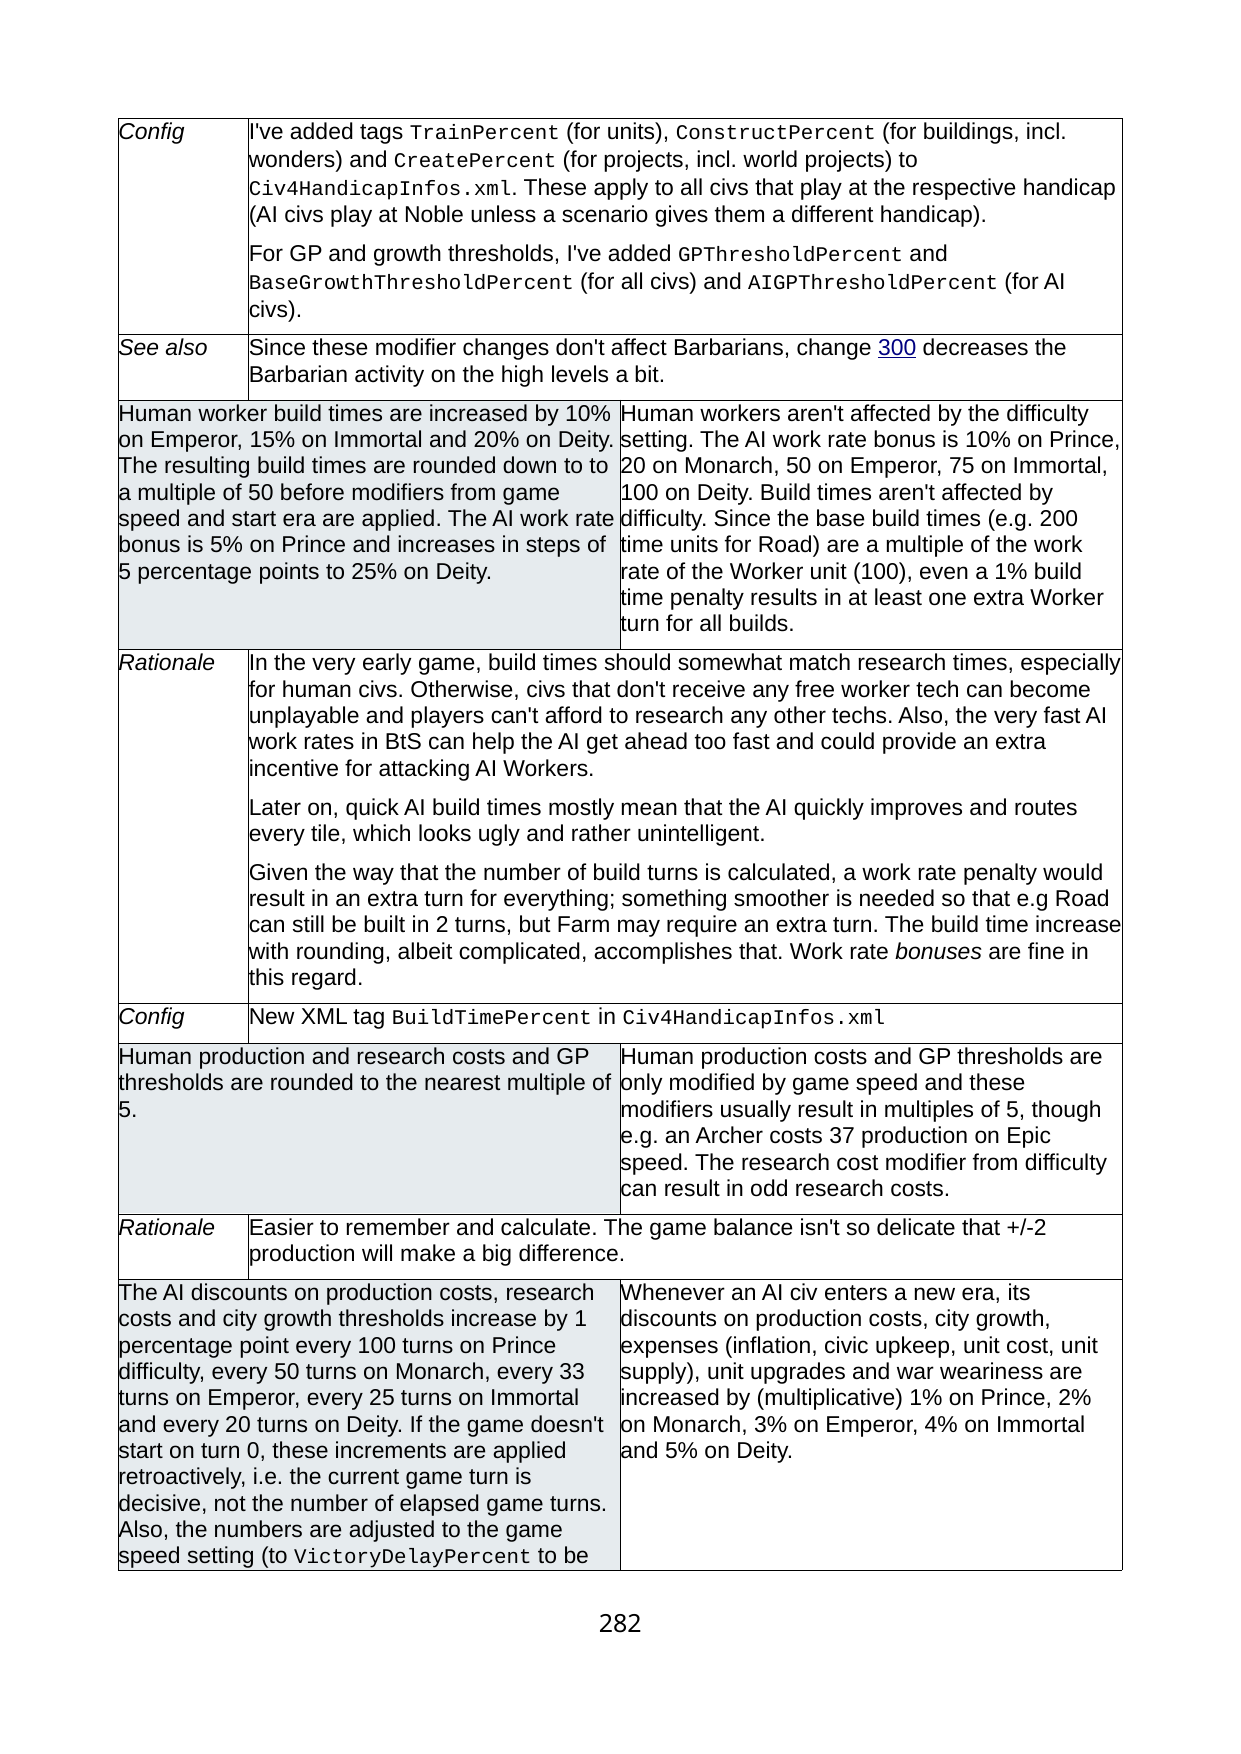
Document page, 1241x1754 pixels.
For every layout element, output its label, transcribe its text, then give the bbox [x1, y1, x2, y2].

table_cell Config [119, 119, 248, 334]
table_cell Human production costs and GP thresholds are only modified by game speed and these modifiers usually result in multiples of 5, though e.g. an Archer costs 37 production on Epic speed. The research cost modifier from difficulty can result in odd research costs. [621, 1044, 1122, 1213]
table_cell The AI discounts on production costs, research costs and city growth thresholds increase by 1 percentage point every 100 turns on Prince difficulty, every 50 turns on Monarch, every 33 turns on Emperor, every 25 turns on Immortal and every 20 turns on Deity. If the game doesn't start on turn 0, these increments are applied retroactively, i.e. the current game turn is decisive, not the number of elapsed game turns. Also, the numbers are adjusted to the game speed setting (to VictoryDelayPercent to be [119, 1280, 620, 1570]
table_cell Human workers aren't affected by the difficulty setting. The AI work rate bonus is 10% on Prince, 20 on Monarch, 50 on Emperor, 75 on Immortal, 100 on Deity. Build times aren't affected by difficulty. Since the base build times (e.g. 200 time units for Road) are a multiple of the work rate of the Worker unit (100), even a 1% build time penalty results in at least one extra Worker turn for all builds. [621, 401, 1122, 649]
table_cell Human worker build times are increased by 10% on Emperor, 15% on Immortal and 20% on Deity. The resulting build times are rounded down to to a multiple of 50 before modifiers from game speed and start era are applied. The AI work rate bonus is 5% on Prince and increases in steps of 5 percentage points to 25% on Deity. [119, 401, 620, 649]
table_cell Rationale [119, 650, 248, 1003]
table_cell Whenever an AI civ enters a new era, its discounts on production costs, city growth, expenses (inflation, civic upkeep, unit cost, unit supply), unit upgrades and war weariness are increased by (multiplicative) 1% on Prince, 2% on Monarch, 3% on Emperor, 4% on Immortal and 5% on Deity. [621, 1280, 1122, 1570]
table_cell See also [119, 335, 248, 399]
table_cell Config [119, 1004, 248, 1043]
table_cell Human production and research costs and GP thresholds are rounded to the nearest multiple of 5. [119, 1044, 620, 1213]
table_cell In the very early game, build times should somewhat match research times, especially for human civs. Otherwise, civs that don't receive any free worker tech can become unplayable and players can't afford to research any other techs. Also, the very fast AI work rates in BtS can help the AI get ahead too fast and could provide an extra incentive for attacking AI Workers. Later on, quick AI build times mostly mean that the AI quickly improves and routes every tile, which looks ugly and rather unintelligent. Given the way that the number of build turns is calculated, a work rate penalty would result in an extra turn for everything; something smoother is needed so that e.g Road can still be built in 2 turns, but Farm may require an extra turn. The build time increase with rounding, albeit complicated, accomplishes that. Work rate bonuses are fine in this regard. [249, 650, 1122, 1003]
table_cell Since these modifier changes don't affect Barbarians, change 300 decreases the Barbarian activity on the high levels a bit. [249, 335, 1122, 399]
table_cell Rationale [119, 1215, 248, 1279]
table_cell New XML tag BuildTimePercent in Civ4HandicapInfos.xml [249, 1004, 1122, 1043]
table_cell Easier to remember and calculate. The game balance isn't so delicate that +/-2 production will make a big difference. [249, 1215, 1122, 1279]
table_cell I've added tags TrainPercent (for units), ConstructPercent (for buildings, incl. wonders) and CreatePercent (for projects, incl. world projects) to Civ4HandicapInfos.xml. These apply to all civs that play at the respective handicap (AI civs play at Noble unless a scenario gives them a different handicap). For GP and growth thresholds, I've added GPThresholdPercent and BaseGrowthThresholdPercent (for all civs) and AIGPThresholdPercent (for AI civs). [249, 119, 1122, 334]
